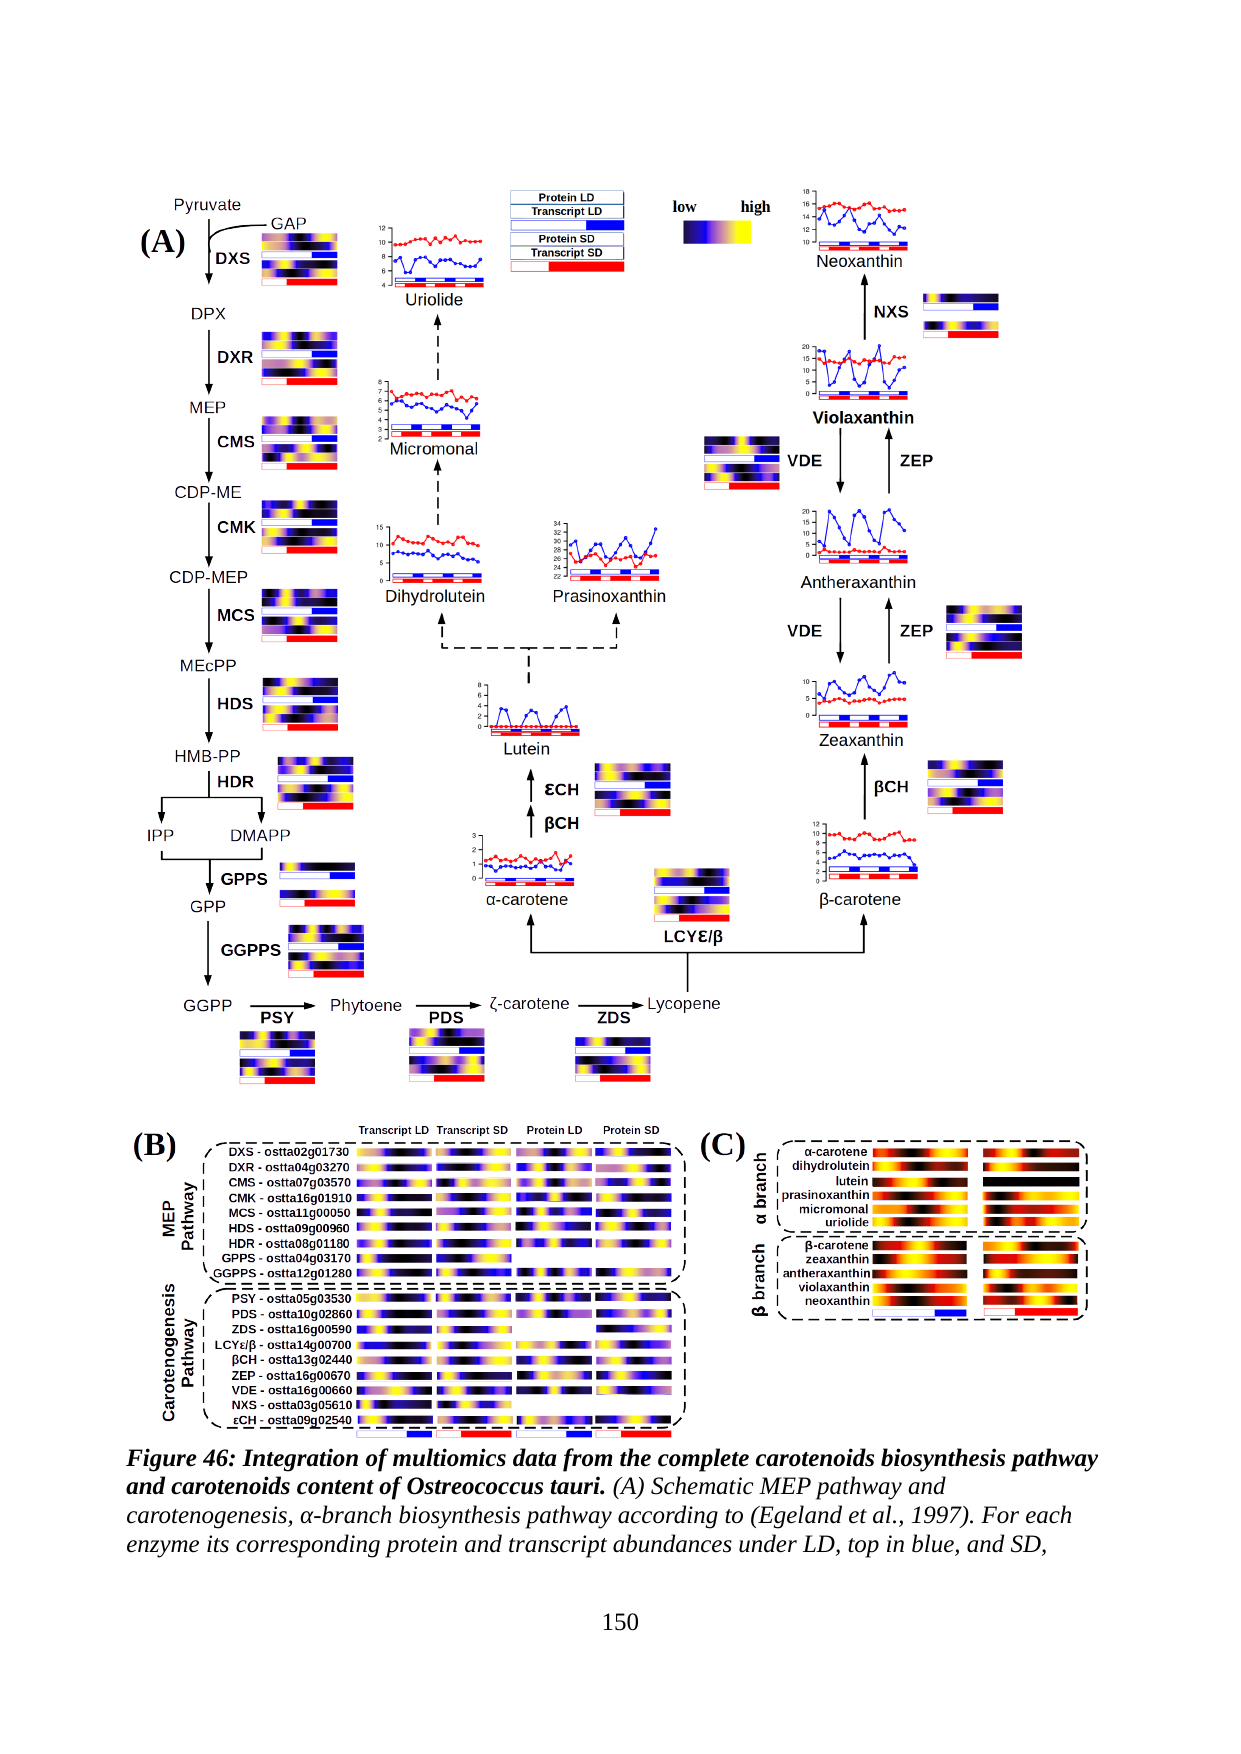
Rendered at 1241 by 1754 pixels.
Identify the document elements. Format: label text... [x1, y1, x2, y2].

picture [126, 163, 1096, 1443]
text Figure 46: Integration of multiomics data from the complete carotenoids biosynthesis pathway and carotenoids content of Ostreococcus tauri. (A) Schematic MEP pathway and carotenogenesis, α-branch biosynthesis pathway according to (Egeland et al., 1997). For each enzyme its corresponding protein and transcript abundances under LD, top in blue, and SD, [126, 1443, 1103, 1558]
